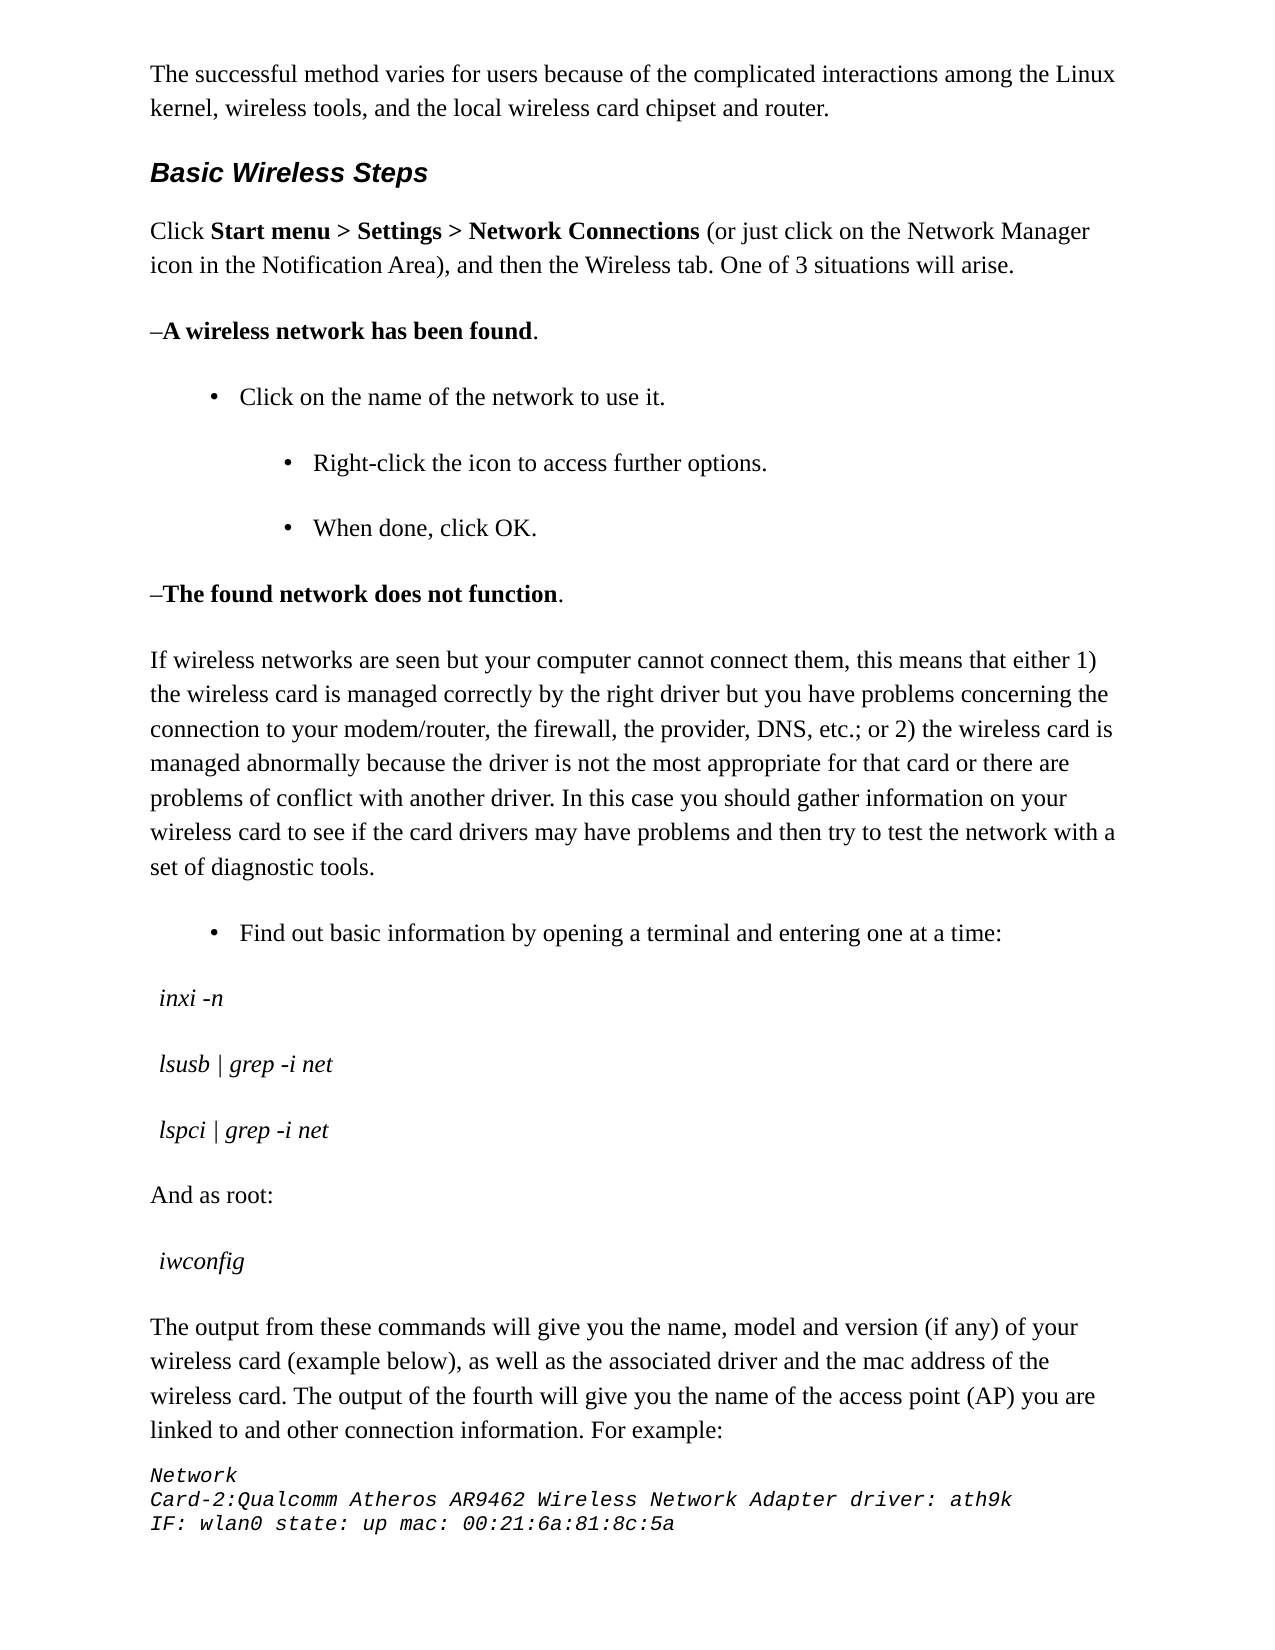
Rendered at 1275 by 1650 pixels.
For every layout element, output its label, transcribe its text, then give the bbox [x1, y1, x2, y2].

text And as root: [150, 1181, 1125, 1209]
list Right-click the icon to access further options. [283, 448, 1109, 477]
text The successful method varies for users because of the complicated interactions among the Linux kernel, wireless tools, and the local wireless card chipset and router. [150, 59, 1125, 122]
text lspci | grep -i net [150, 1115, 1125, 1143]
text lsusb | grep -i net [150, 1049, 1125, 1078]
list Find out basic information by opening a terminal and entering one at a time: [210, 918, 1109, 946]
text Click Start menu > Settings > Network Connections (or just click on the Network Manager icon in the Notification Area), and then the Wireless tab. One of 3 situations will arise. [150, 216, 1125, 279]
text If wireless networks are seen but your computer cannot connect them, this means that either 1) the wireless card is managed correctly by the right driver but you have problems concerning the connection to your modem/router, the firewall, the provider, DNS, etc.; or 2) the wireless card is managed abnormally because the driver is not the most appropriate for that card or there are problems of conflict with another driver. In this case you should gather information on your wireless card to see if the card drivers may have problems and then try to test the network with a set of diagnostic tools. [150, 645, 1125, 881]
list When done, click OK. [283, 513, 1109, 542]
list Click on the name of the network to use it. [210, 382, 1109, 411]
text –The found network does not function. [150, 579, 1110, 608]
text –A wireless network has been found. [150, 316, 1125, 345]
text inxi -n [150, 983, 1125, 1012]
text The output from these commands will give you the name, model and version (if any) of your wireless card (example below), as well as the associated driver and the mac address of the wireless card. The output of the fourth will give you the name of the access point (AP) you are linked to and other connection information. For example: [150, 1312, 1125, 1444]
subtitle Basic Wireless Steps [150, 156, 1125, 188]
text Network Card-2:Qualcomm Atheros AR9462 Wireless Network Adapter driver: ath9k IF: wlan0 state: up mac: 00:21:6a:81:8c:5a [150, 1466, 1125, 1536]
text iwconfig [150, 1246, 1125, 1275]
